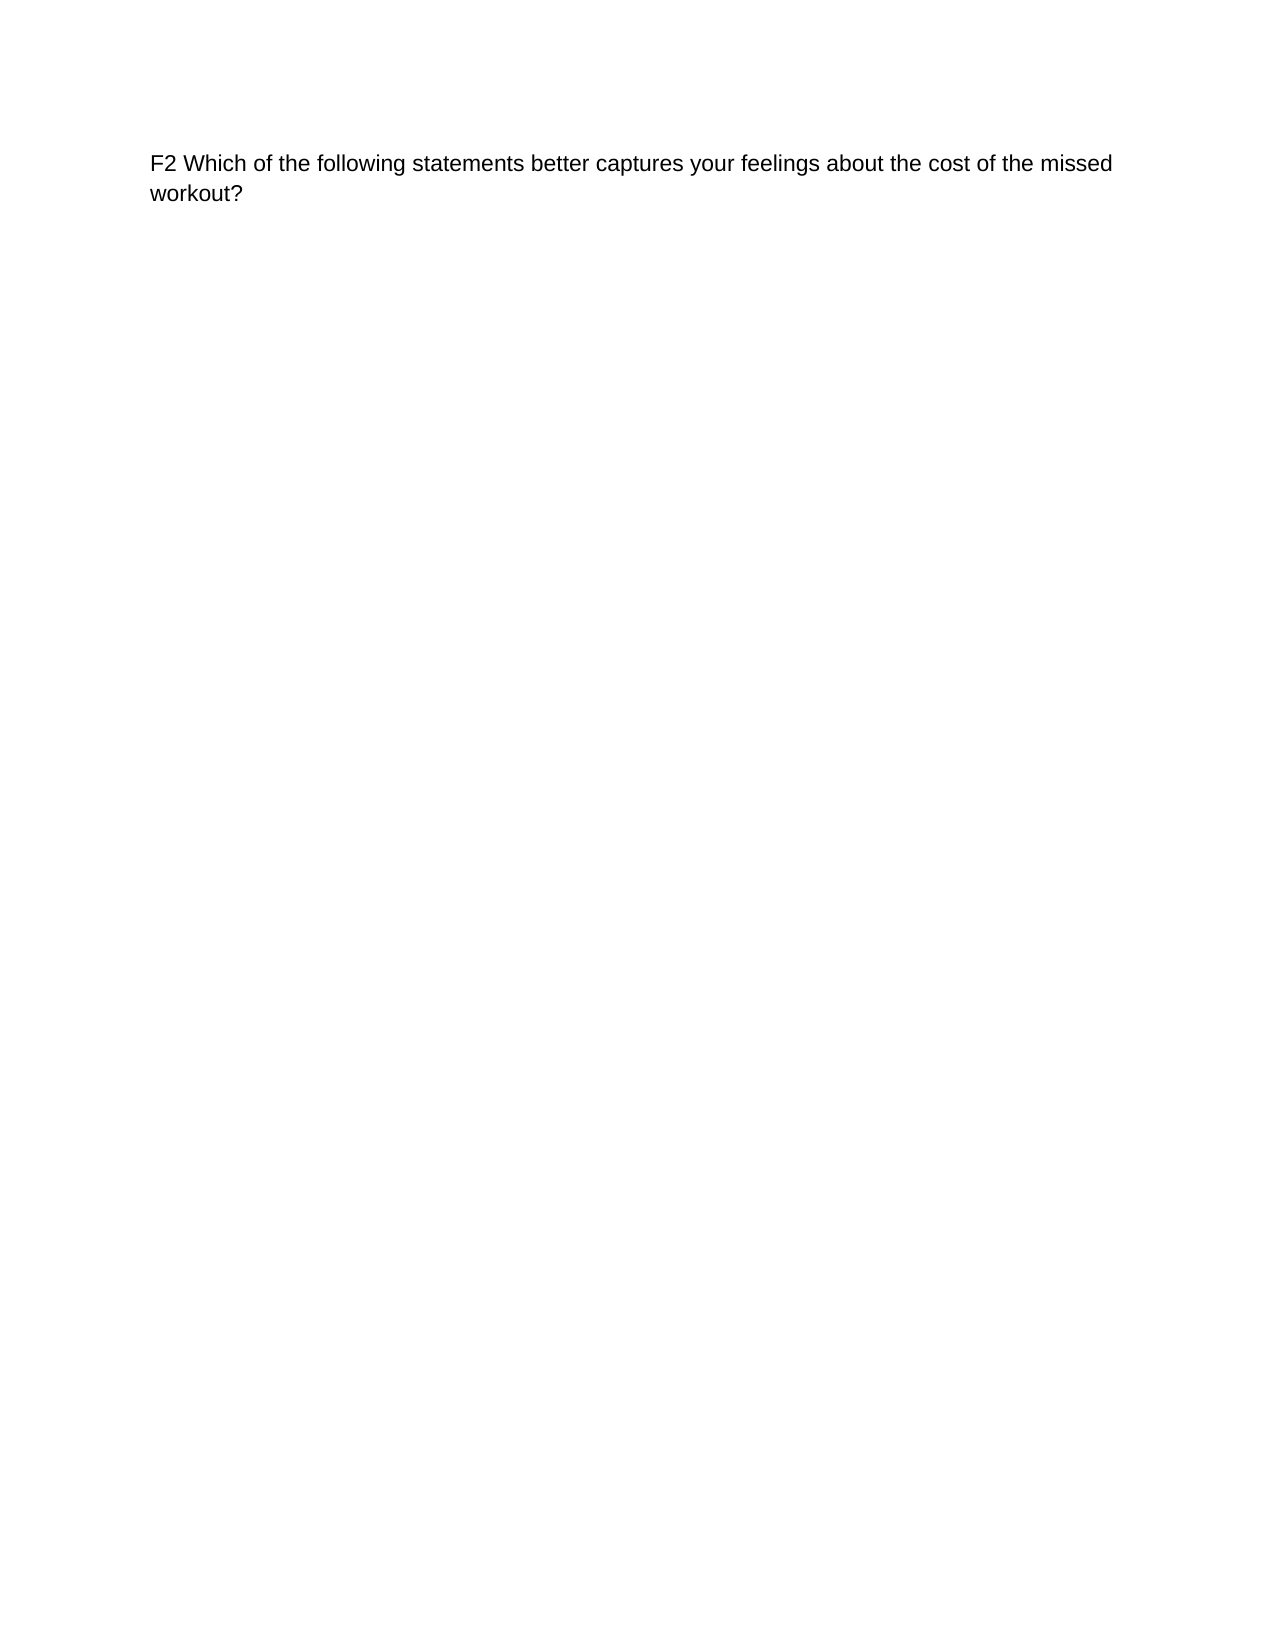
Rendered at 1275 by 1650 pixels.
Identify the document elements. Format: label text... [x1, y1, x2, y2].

text F2 Which of the following statements better captures your feelings about the cost of the missed workout? [150, 150, 1125, 207]
